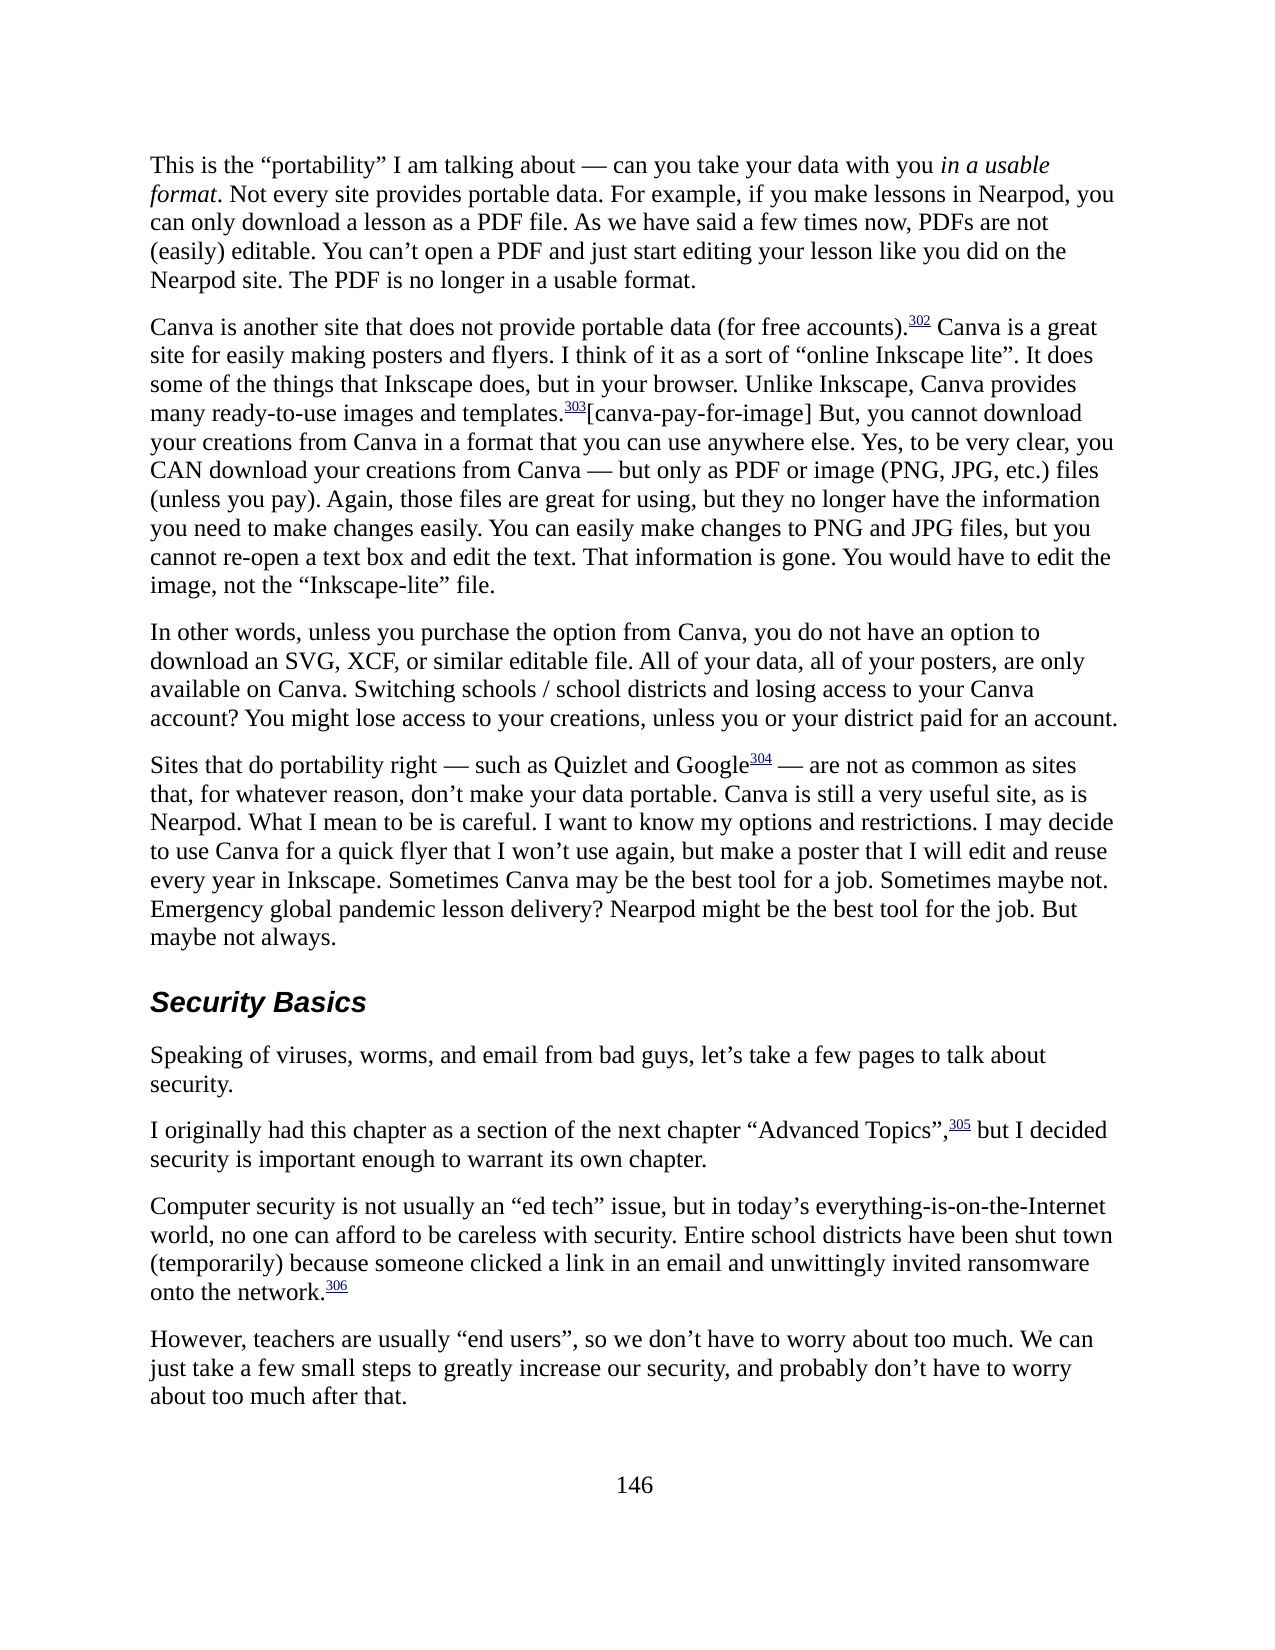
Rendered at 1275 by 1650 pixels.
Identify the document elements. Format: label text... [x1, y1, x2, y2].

text This is the “portability” I am talking about — can you take your data with you in a usable format. Not every site provides portable data. For example, if you make lessons in Nearpod, you can only download a lesson as a PDF file. As we have said a few times now, PDFs are not (easily) editable. You can’t open a PDF and just start editing your lesson like you did on the Nearpod site. The PDF is no longer in a usable format. [150, 150, 1125, 294]
text Computer security is not usually an “ed tech” issue, but in today’s everything-is-on-the-Internet world, no one can afford to be careless with security. Entire school districts have been shut town (temporarily) because someone clicked a link in an email and unwittingly invited ransomware onto the network.306 [150, 1191, 1125, 1306]
text Sites that do portability right — such as Quizlet and Google304 — are not as common as sites that, for whatever reason, don’t make your data portable. Canva is still a very useful site, as is Nearpod. What I mean to be is careful. I want to know my options and restrictions. I may decide to use Canva for a quick flyer that I won’t use again, but make a poster that I will edit and reuse every year in Inkscape. Sometimes Canva may be the best tool for a job. Sometimes maybe not. Emergency global pandemic lesson delivery? Nearpod might be the best tool for the job. But maybe not always. [150, 750, 1125, 951]
text Speaking of viruses, worms, and email from bad guys, let’s take a few pages to talk about security. [150, 1040, 1125, 1098]
text Canva is another site that does not provide portable data (for free accounts).302 Canva is a great site for easily making posters and flyers. I think of it as a sort of “online Inkscape lite”. It does some of the things that Inkscape does, but in your browser. Unlike Inkscape, Canva provides many ready-to-use images and templates.303[canva-pay-for-image] But, you cannot download your creations from Canva in a format that you can use anywhere else. Yes, to be very clear, you CAN download your creations from Canva — but only as PDF or image (PNG, JPG, etc.) files (unless you pay). Again, those files are great for using, but they no longer have the information you need to make changes easily. You can easily make changes to PNG and JPG files, but you cannot re-open a text box and edit the text. That information is gone. You would have to edit the image, not the “Inkscape-lite” file. [150, 312, 1125, 599]
text In other words, unless you purchase the option from Canva, you do not have an option to download an SVG, XCF, or similar editable file. All of your data, all of your posters, are only available on Canva. Switching schools / school districts and losing access to your Canva account? You might lose access to your creations, unless you or your district paid for an account. [150, 617, 1125, 732]
text I originally had this chapter as a section of the next chapter “Advanced Topics”,305 but I decided security is important enough to warrant its own chapter. [150, 1116, 1125, 1173]
subtitle Security Basics [150, 985, 1125, 1019]
text However, teachers are usually “end users”, so we don’t have to worry about too much. We can just take a few small steps to greatly increase our security, and probably don’t have to worry about too much after that. [150, 1324, 1125, 1410]
